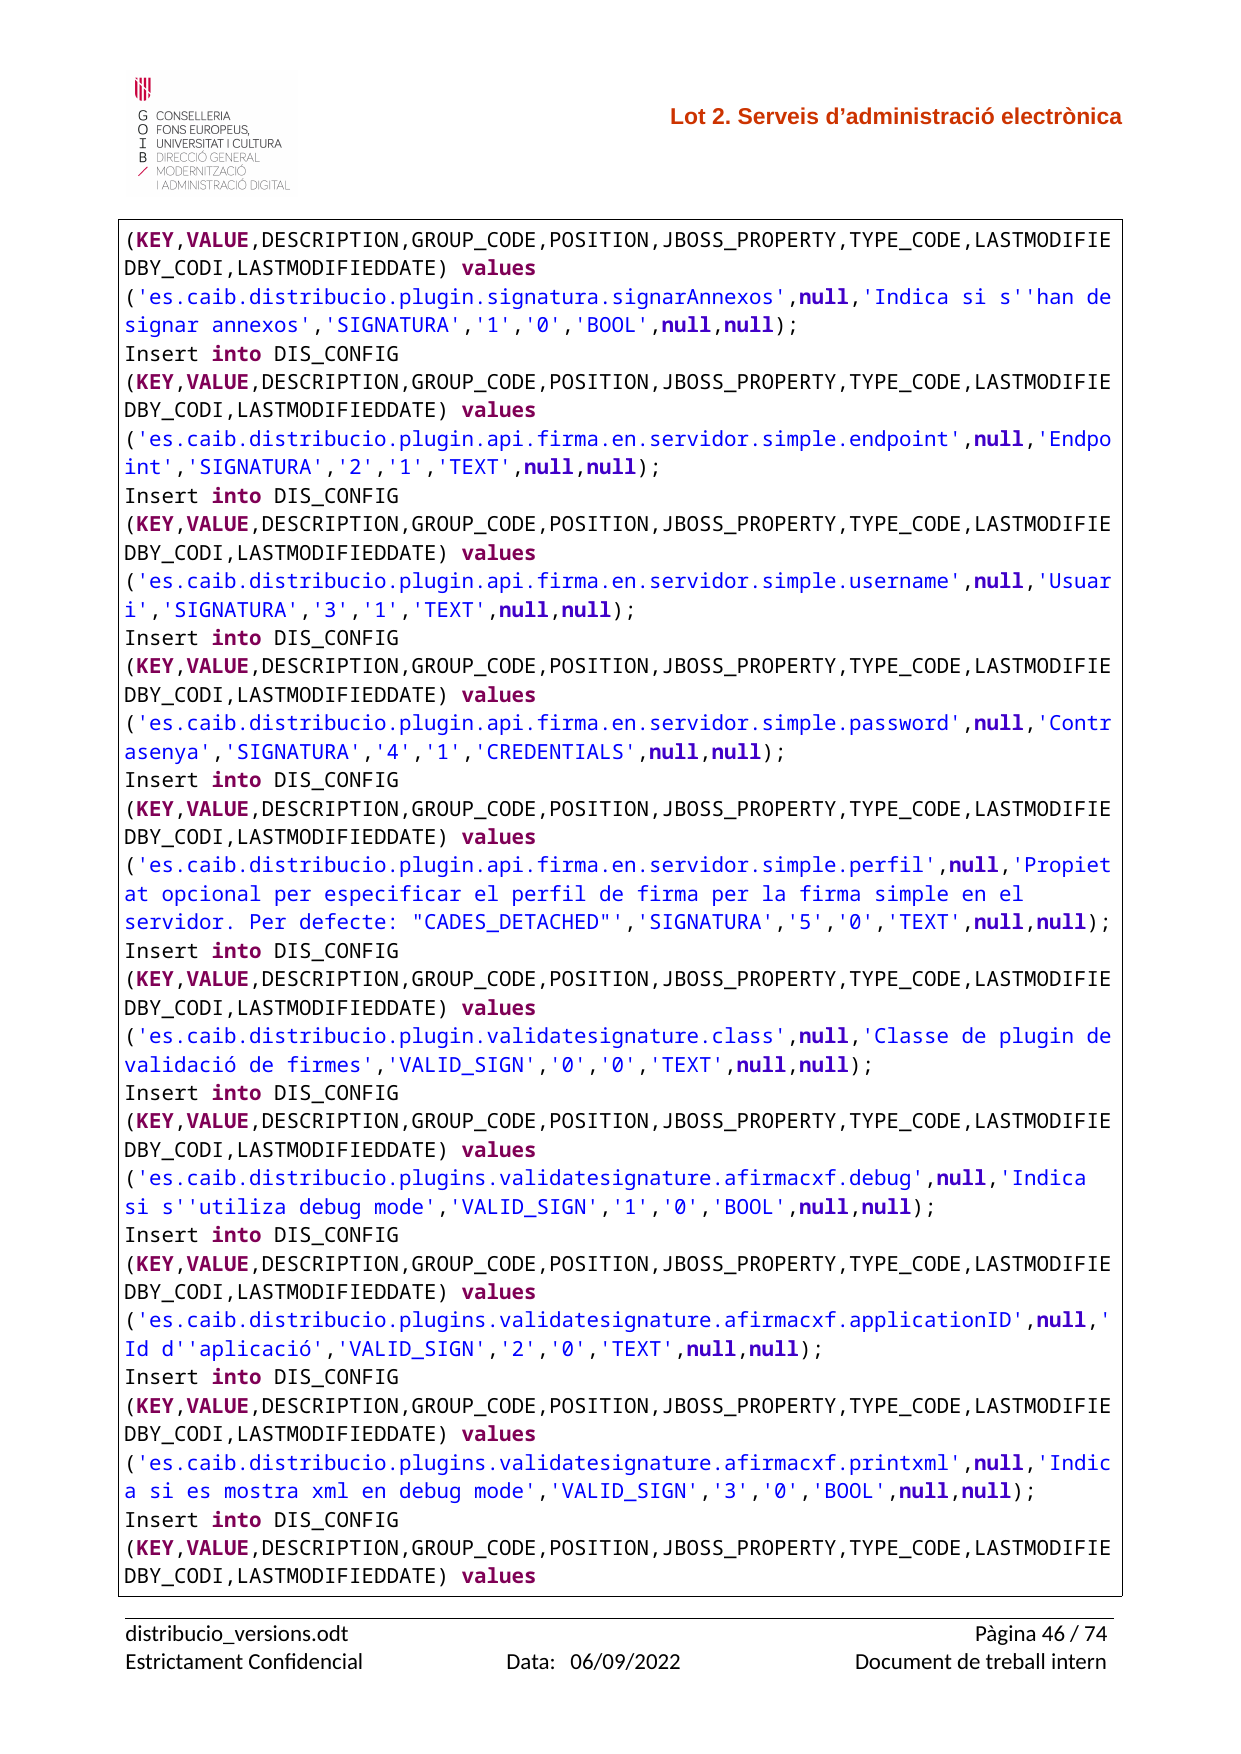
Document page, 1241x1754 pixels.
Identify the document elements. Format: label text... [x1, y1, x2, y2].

table_header (KEY,VALUE,DESCRIPTION,GROUP_CODE,POSITION,JBOSS_PROPERTY,TYPE_CODE,LASTMODIFIEDBY_CODI,LASTMODIFIEDDATE) values ('es.caib.distribucio.plugin.signatura.signarAnnexos',null,'Indica si s''han de signar annexos','SIGNATURA','1','0','BOOL',null,null); Insert into DIS_CONFIG (KEY,VALUE,DESCRIPTION,GROUP_CODE,POSITION,JBOSS_PROPERTY,TYPE_CODE,LASTMODIFIEDBY_CODI,LASTMODIFIEDDATE) values ('es.caib.distribucio.plugin.api.firma.en.servidor.simple.endpoint',null,'Endpoint','SIGNATURA','2','1','TEXT',null,null); Insert into DIS_CONFIG (KEY,VALUE,DESCRIPTION,GROUP_CODE,POSITION,JBOSS_PROPERTY,TYPE_CODE,LASTMODIFIEDBY_CODI,LASTMODIFIEDDATE) values ('es.caib.distribucio.plugin.api.firma.en.servidor.simple.username',null,'Usuari','SIGNATURA','3','1','TEXT',null,null); Insert into DIS_CONFIG (KEY,VALUE,DESCRIPTION,GROUP_CODE,POSITION,JBOSS_PROPERTY,TYPE_CODE,LASTMODIFIEDBY_CODI,LASTMODIFIEDDATE) values ('es.caib.distribucio.plugin.api.firma.en.servidor.simple.password',null,'Contrasenya','SIGNATURA','4','1','CREDENTIALS',null,null); Insert into DIS_CONFIG (KEY,VALUE,DESCRIPTION,GROUP_CODE,POSITION,JBOSS_PROPERTY,TYPE_CODE,LASTMODIFIEDBY_CODI,LASTMODIFIEDDATE) values ('es.caib.distribucio.plugin.api.firma.en.servidor.simple.perfil',null,'Propietat opcional per especificar el perfil de firma per la firma simple en el servidor. Per defecte: "CADES_DETACHED"','SIGNATURA','5','0','TEXT',null,null); Insert into DIS_CONFIG (KEY,VALUE,DESCRIPTION,GROUP_CODE,POSITION,JBOSS_PROPERTY,TYPE_CODE,LASTMODIFIEDBY_CODI,LASTMODIFIEDDATE) values ('es.caib.distribucio.plugin.validatesignature.class',null,'Classe de plugin de validació de firmes','VALID_SIGN','0','0','TEXT',null,null); Insert into DIS_CONFIG (KEY,VALUE,DESCRIPTION,GROUP_CODE,POSITION,JBOSS_PROPERTY,TYPE_CODE,LASTMODIFIEDBY_CODI,LASTMODIFIEDDATE) values ('es.caib.distribucio.plugins.validatesignature.afirmacxf.debug',null,'Indica si s''utiliza debug mode','VALID_SIGN','1','0','BOOL',null,null); Insert into DIS_CONFIG (KEY,VALUE,DESCRIPTION,GROUP_CODE,POSITION,JBOSS_PROPERTY,TYPE_CODE,LASTMODIFIEDBY_CODI,LASTMODIFIEDDATE) values ('es.caib.distribucio.plugins.validatesignature.afirmacxf.applicationID',null,'Id d''aplicació','VALID_SIGN','2','0','TEXT',null,null); Insert into DIS_CONFIG (KEY,VALUE,DESCRIPTION,GROUP_CODE,POSITION,JBOSS_PROPERTY,TYPE_CODE,LASTMODIFIEDBY_CODI,LASTMODIFIEDDATE) values ('es.caib.distribucio.plugins.validatesignature.afirmacxf.printxml',null,'Indica si es mostra xml en debug mode','VALID_SIGN','3','0','BOOL',null,null); Insert into DIS_CONFIG (KEY,VALUE,DESCRIPTION,GROUP_CODE,POSITION,JBOSS_PROPERTY,TYPE_CODE,LASTMODIFIEDBY_CODI,LASTMODIFIEDDATE) values [119, 220, 1122, 1596]
picture [126, 70, 299, 197]
